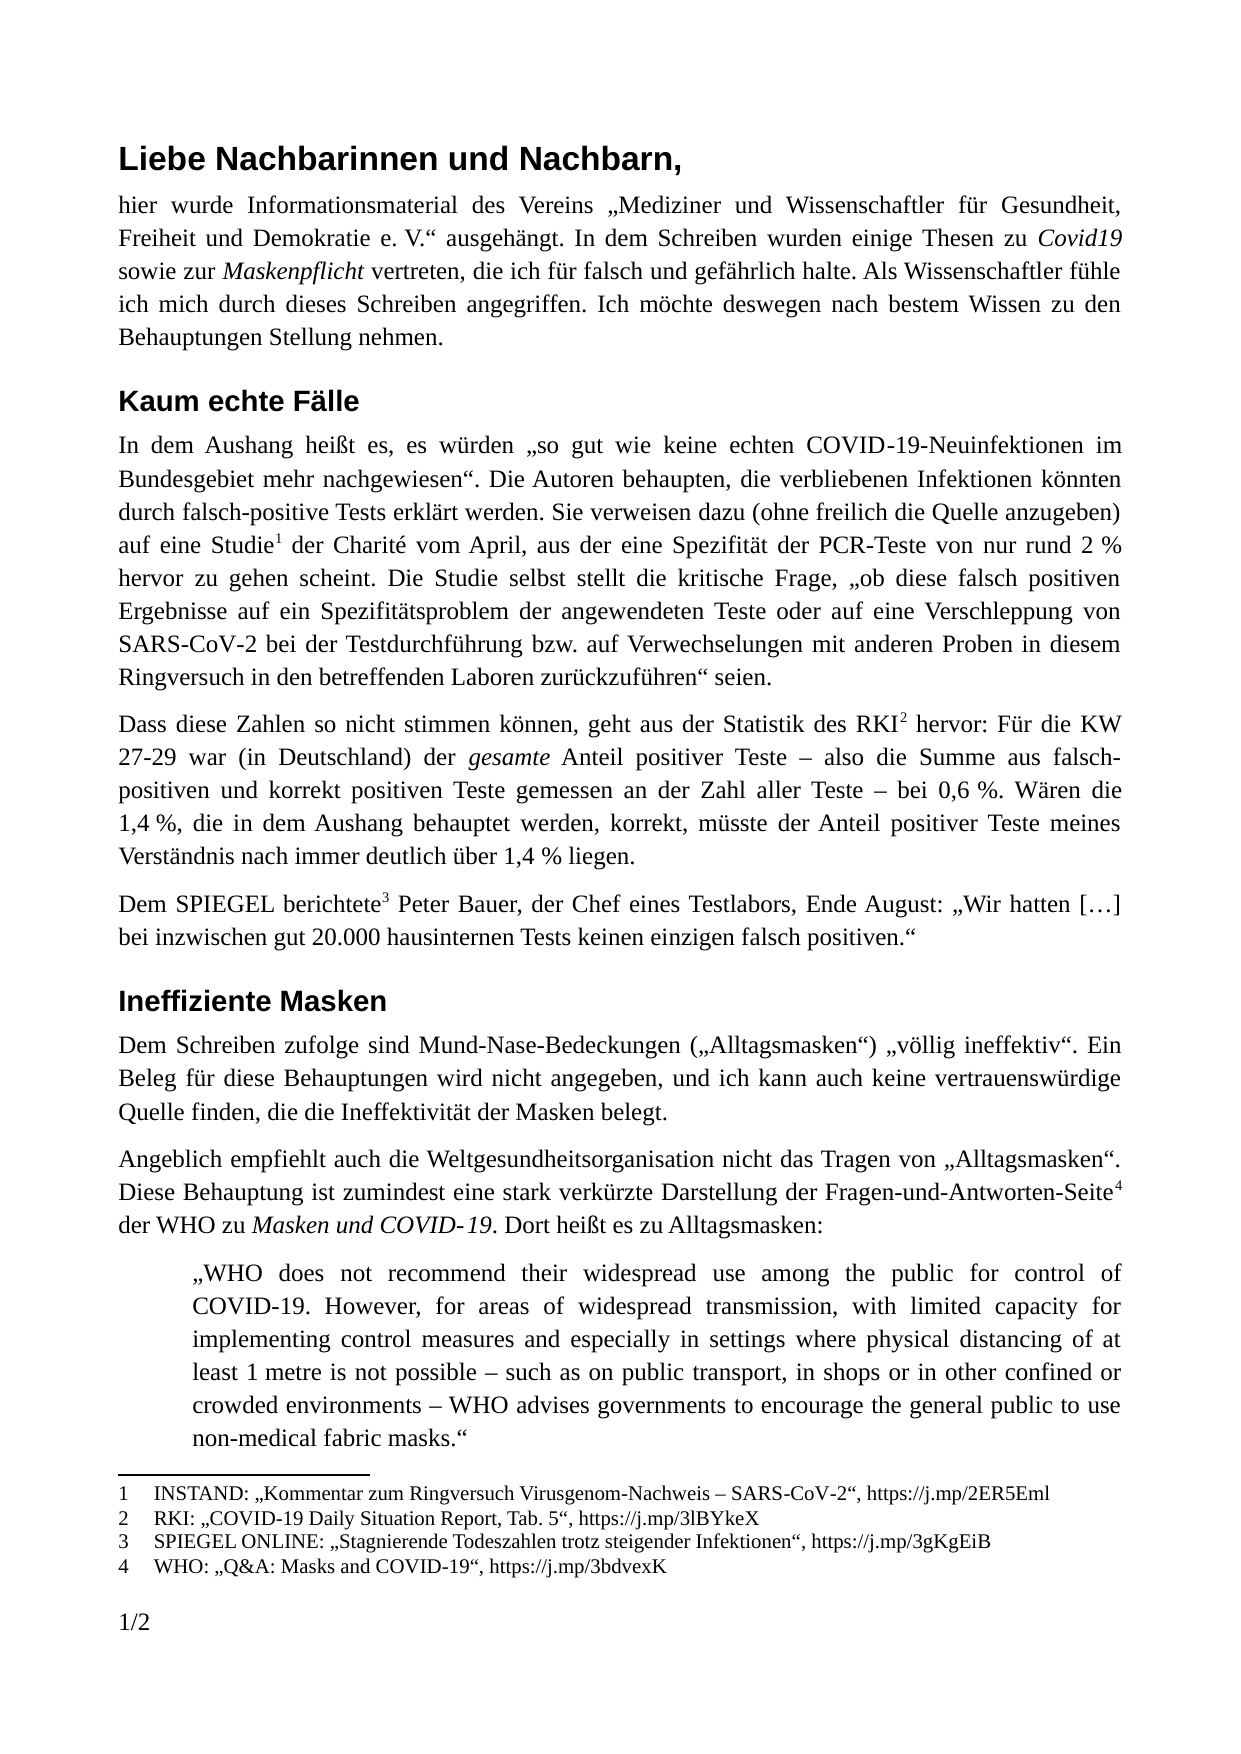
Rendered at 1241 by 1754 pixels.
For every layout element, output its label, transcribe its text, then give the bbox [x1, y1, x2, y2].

text RKI: „COVID-19 Daily Situation Report, Tab. 5“, https://j.mp/3lBYkeX [118, 1505, 1122, 1529]
text Dem Schreiben zufolge sind Mund-Nase-Bedeckungen („Alltagsmasken“) „völlig ineffektiv“. Ein Beleg für diese Behauptungen wird nicht angegeben, und ich kann auch keine vertrauenswürdige Quelle finden, die die Ineffektivität der Masken belegt. [118, 1031, 1122, 1125]
text INSTAND: „Kommentar zum Ringversuch Virusgenom-Nachweis – SARS‑CoV‑2“, https://j.mp/2ER5Eml [118, 1481, 1122, 1505]
text WHO: „Q&A: Masks and COVID‑19“, https://j.mp/3bdvexK [118, 1553, 1122, 1578]
text „WHO does not recommend their widespread use among the public for control of COVID‑19. However, for areas of widespread transmission, with limited capacity for implementing control measures and especially in settings where physical distancing of at least 1 metre is not possible – such as on public transport, in shops or in other confined or crowded environments – WHO advises governments to encourage the general public to use non-medical fabric masks.“ [192, 1258, 1122, 1452]
text hier wurde Informationsmaterial des Vereins „Mediziner und Wissenschaftler für Gesundheit, Freiheit und Demokratie e. V.“ ausgehängt. In dem Schreiben wurden einige Thesen zu Covid19 sowie zur Maskenpflicht vertreten, die ich für falsch und gefährlich halte. Als Wissenschaftler fühle ich mich durch dieses Schreiben angegriffen. Ich möchte deswegen nach bestem Wissen zu den Behauptungen Stellung nehmen. [118, 190, 1122, 351]
text Dass diese Zahlen so nicht stimmen können, geht aus der Statistik des RKI hervor: Für die KW 27‑29 war (in Deutschland) der gesamte Anteil positiver Teste – also die Summe aus falsch-positiven und korrekt positiven Teste gemessen an der Zahl aller Teste – bei 0,6 %. Wären die 1,4 %, die in dem Aushang behauptet werden, korrekt, müsste der Anteil positiver Teste meines Verständnis nach immer deutlich über 1,4 % liegen. [118, 709, 1122, 870]
text SPIEGEL ONLINE: „Stagnierende Todeszahlen trotz steigender Infektionen“, https://j.mp/3gKgEiB [118, 1529, 1122, 1553]
text In dem Aushang heißt es, es würden „so gut wie keine echten COVID‑19-Neuinfektionen im Bundesgebiet mehr nachgewiesen“. Die Autoren behaupten, die verbliebenen Infektionen könnten durch falsch-positive Tests erklärt werden. Sie verweisen dazu (ohne freilich die Quelle anzugeben) auf eine Studie der Charité vom April, aus der eine Spezifität der PCR-Teste von nur rund 2 % hervor zu gehen scheint. Die Studie selbst stellt die kritische Frage, „ob diese falsch positiven Ergebnisse auf ein Spezifitätsproblem der angewendeten Teste oder auf eine Verschleppung von SARS‑CoV‑2 bei der Testdurchführung bzw. auf Verwechselungen mit anderen Proben in diesem Ringversuch in den betreffenden Laboren zurückzuführen“ seien. [118, 431, 1122, 691]
text Angeblich empfiehlt auch die Weltgesundheitsorganisation nicht das Tragen von „Alltagsmasken“. Diese Behauptung ist zumindest eine stark verkürzte Darstellung der Fragen-und-Antworten-Seite der WHO zu Masken und COVID‑19. Dort heißt es zu Alltagsmasken: [118, 1144, 1122, 1239]
subtitle Kaum echte Fälle [118, 384, 1122, 418]
subtitle Liebe Nachbarinnen und Nachbarn, [118, 139, 1122, 178]
subtitle Ineffiziente Masken [118, 984, 1122, 1018]
text Dem SPIEGEL berichtete Peter Bauer, der Chef eines Testlabors, Ende August: „Wir hatten […] bei inzwischen gut 20.000 hausinternen Tests keinen einzigen falsch positiven.“ [118, 889, 1122, 951]
